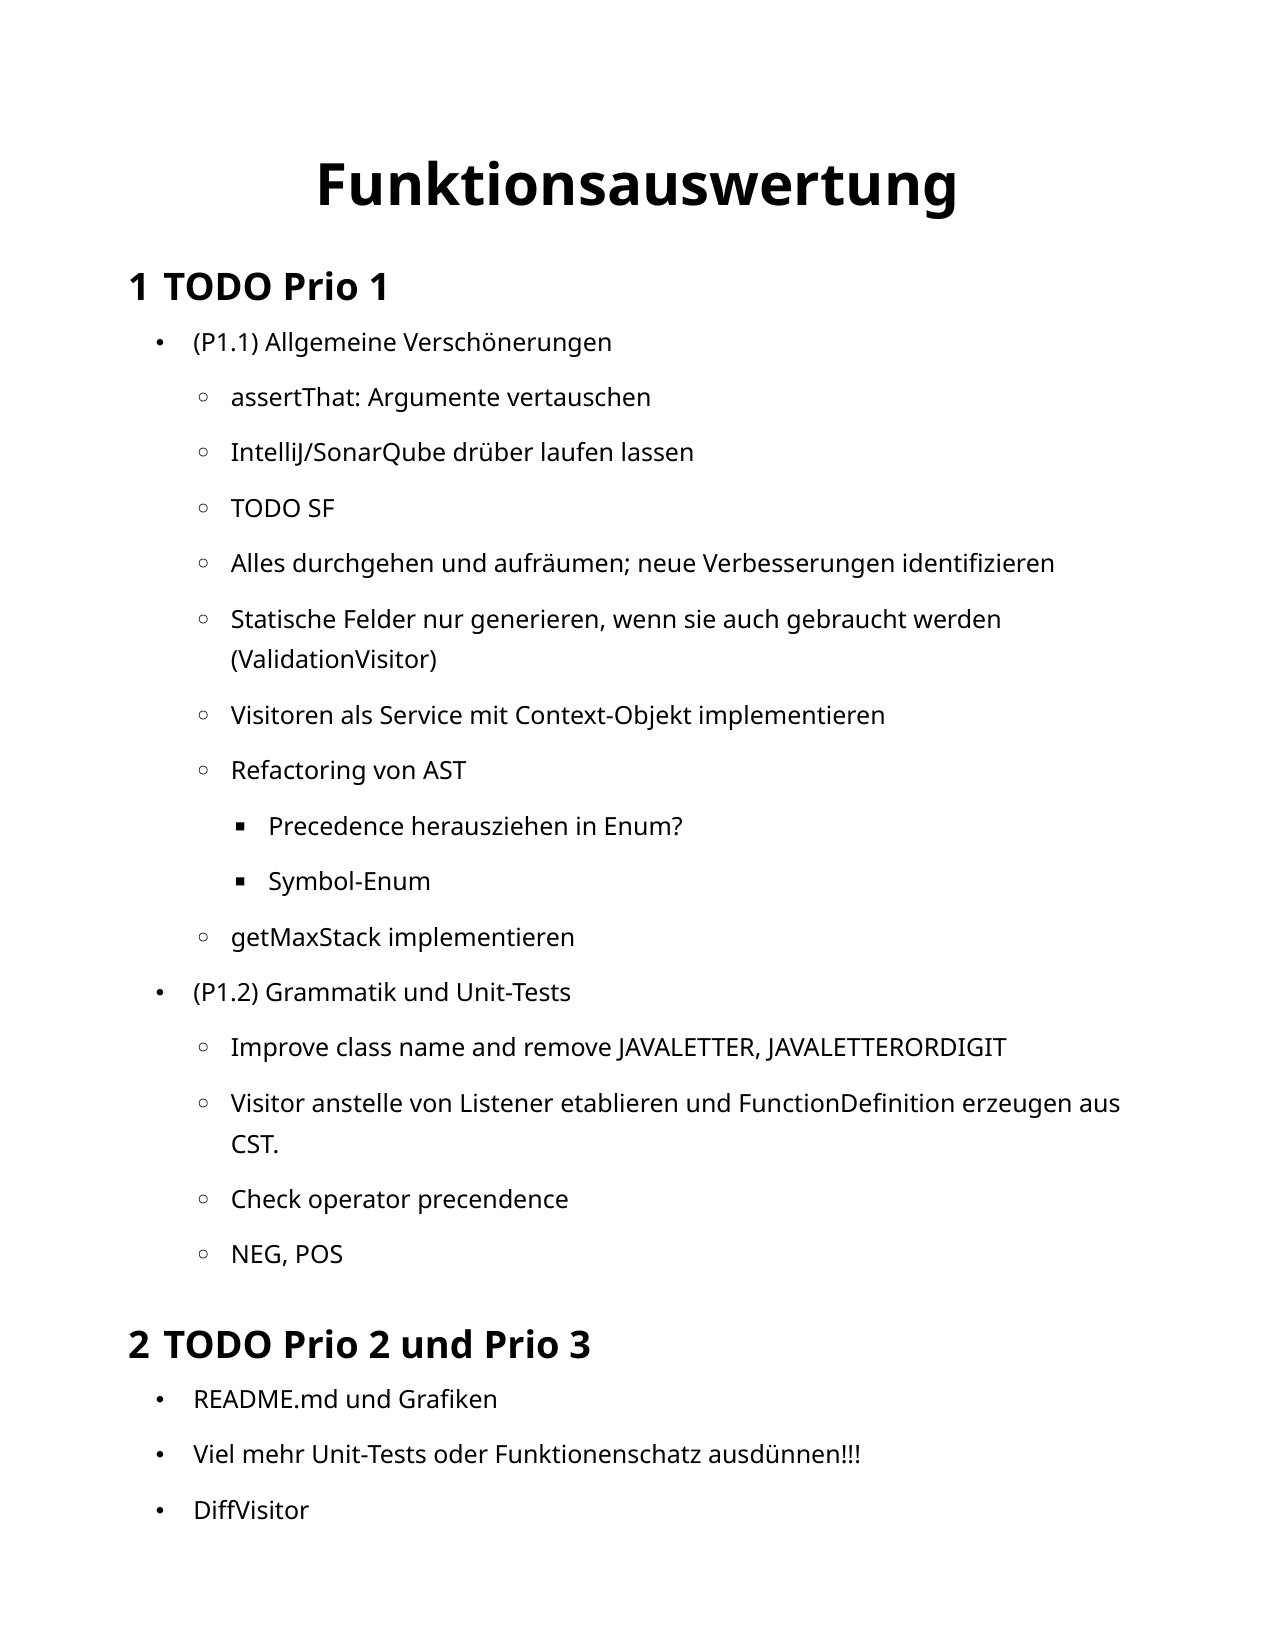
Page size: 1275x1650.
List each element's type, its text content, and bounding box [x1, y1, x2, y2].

subtitle TODO Prio 1 [118, 260, 1157, 312]
list getMaxStack implementieren [193, 919, 1157, 953]
subtitle TODO Prio 2 und Prio 3 [118, 1318, 1157, 1369]
list Visitor anstelle von Listener etablieren und FunctionDefinition erzeugen aus CST. [193, 1086, 1157, 1160]
list Improve class name and remove JAVALETTER, JAVALETTERORDIGIT [193, 1030, 1157, 1064]
list Alles durchgehen und aufräumen; neue Verbesserungen identifizieren [193, 546, 1157, 580]
list DiffVisitor [156, 1493, 1157, 1527]
list (P1.1) Allgemeine Verschönerungen [156, 324, 1157, 358]
list README.md und Grafiken [156, 1382, 1157, 1416]
list NEG, POS [193, 1237, 1157, 1271]
list TODO SF [193, 491, 1157, 524]
list Visitoren als Service mit Context-Objekt implementieren [193, 698, 1157, 732]
list Refactoring von AST [193, 753, 1157, 787]
list IntelliJ/SonarQube drüber laufen lassen [193, 435, 1157, 469]
list (P1.2) Grammatik und Unit-Tests [156, 975, 1157, 1009]
list assertThat: Argumente vertauschen [193, 380, 1157, 414]
list Precedence herausziehen in Enum? [231, 808, 1157, 842]
title Funktionsauswertung [118, 143, 1157, 223]
list Symbol-Enum [231, 864, 1157, 898]
list Viel mehr Unit-Tests oder Funktionenschatz ausdünnen!!! [156, 1437, 1157, 1471]
list Check operator precendence [193, 1182, 1157, 1216]
list Statische Felder nur generieren, wenn sie auch gebraucht werden (ValidationVisitor) [193, 601, 1157, 676]
